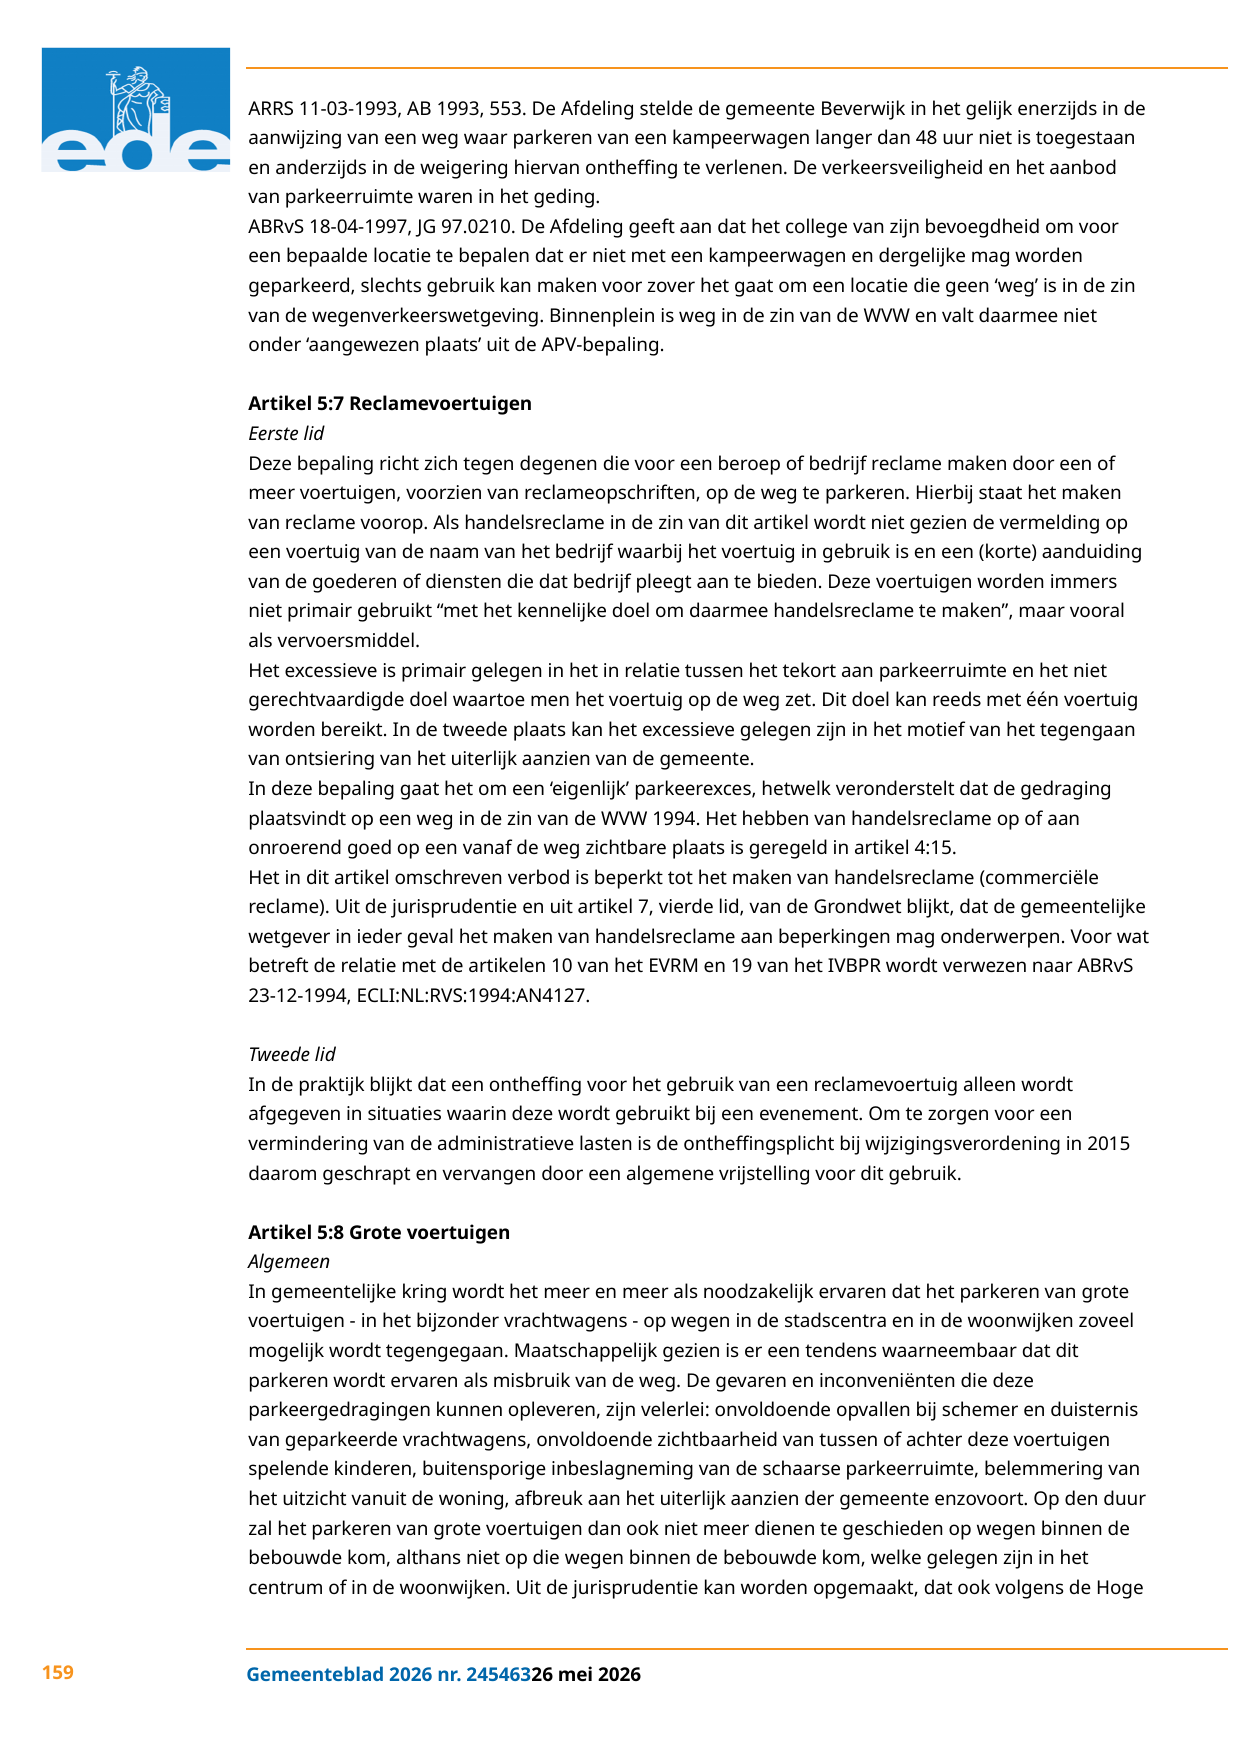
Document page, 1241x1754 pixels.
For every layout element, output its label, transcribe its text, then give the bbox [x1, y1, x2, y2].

picture [41, 47, 231, 172]
text Eerste lid [248, 420, 1152, 446]
text Artikel 5:8 Grote voertuigen [248, 1219, 1152, 1245]
text ABRvS 18-04-1997, JG 97.0210. De Afdeling geeft aan dat het college van zijn bevoegdheid om voor een bepaalde locatie te bepalen dat er niet met een kampeerwagen en dergelijke mag worden geparkeerd, slechts gebruik kan maken voor zover het gaat om een locatie die geen ‘weg’ is in de zin van de wegenverkeerswetgeving. Binnenplein is weg in de zin van de WVW en valt daarmee niet onder ‘aangewezen plaats’ uit de APV-bepaling. [248, 213, 1152, 357]
text In de praktijk blijkt dat een ontheffing voor het gebruik van een reclamevoertuig alleen wordt afgegeven in situaties waarin deze wordt gebruikt bij een evenement. Om te zorgen voor een vermindering van de administratieve lasten is de ontheffingsplicht bij wijzigingsverordening in 2015 daarom geschrapt en vervangen door een algemene vrijstelling voor dit gebruik. [248, 1071, 1152, 1186]
text In gemeentelijke kring wordt het meer en meer als noodzakelijk ervaren dat het parkeren van grote voertuigen - in het bijzonder vrachtwagens - op wegen in de stadscentra en in de woonwijken zoveel mogelijk wordt tegengegaan. Maatschappelijk gezien is er een tendens waarneembaar dat dit parkeren wordt ervaren als misbruik van de weg. De gevaren en inconveniënten die deze parkeergedragingen kunnen opleveren, zijn velerlei: onvoldoende opvallen bij schemer en duisternis van geparkeerde vrachtwagens, onvoldoende zichtbaarheid van tussen of achter deze voertuigen spelende kinderen, buitensporige inbeslagneming van de schaarse parkeerruimte, belemmering van het uitzicht vanuit de woning, afbreuk aan het uiterlijk aanzien der gemeente enzovoort. Op den duur zal het parkeren van grote voertuigen dan ook niet meer dienen te geschieden op wegen binnen de bebouwde kom, althans niet op die wegen binnen de bebouwde kom, welke gelegen zijn in het centrum of in de woonwijken. Uit de jurisprudentie kan worden opgemaakt, dat ook volgens de Hoge [248, 1278, 1152, 1600]
text Het in dit artikel omschreven verbod is beperkt tot het maken van handelsreclame (commerciële reclame). Uit de jurisprudentie en uit artikel 7, vierde lid, van de Grondwet blijkt, dat de gemeentelijke wetgever in ieder geval het maken van handelsreclame aan beperkingen mag onderwerpen. Voor wat betreft de relatie met de artikelen 10 van het EVRM en 19 van het IVBPR wordt verwezen naar ABRvS 23-12-1994, ECLI:NL:RVS:1994:AN4127. [248, 864, 1152, 1008]
text Het excessieve is primair gelegen in het in relatie tussen het tekort aan parkeerruimte en het niet gerechtvaardigde doel waartoe men het voertuig op de weg zet. Dit doel kan reeds met één voertuig worden bereikt. In de tweede plaats kan het excessieve gelegen zijn in het motief van het tegengaan van ontsiering van het uiterlijk aanzien van de gemeente. [248, 657, 1152, 771]
text Algemeen [248, 1248, 1152, 1274]
text Tweede lid [248, 1041, 1152, 1067]
text Deze bepaling richt zich tegen degenen die voor een beroep of bedrijf reclame maken door een of meer voertuigen, voorzien van reclameopschriften, op de weg te parkeren. Hierbij staat het maken van reclame voorop. Als handelsreclame in de zin van dit artikel wordt niet gezien de vermelding op een voertuig van de naam van het bedrijf waarbij het voertuig in gebruik is en een (korte) aanduiding van de goederen of diensten die dat bedrijf pleegt aan te bieden. Deze voertuigen worden immers niet primair gebruikt “met het kennelijke doel om daarmee handelsreclame te maken”, maar vooral als vervoersmiddel. [248, 450, 1152, 653]
text In deze bepaling gaat het om een ‘eigenlijk’ parkeerexces, hetwelk veronderstelt dat de gedraging plaatsvindt op een weg in de zin van de WVW 1994. Het hebben van handelsreclame op of aan onroerend goed op een vanaf de weg zichtbare plaats is geregeld in artikel 4:15. [248, 775, 1152, 860]
text ARRS 11-03-1993, AB 1993, 553. De Afdeling stelde de gemeente Beverwijk in het gelijk enerzijds in de aanwijzing van een weg waar parkeren van een kampeerwagen langer dan 48 uur niet is toegestaan en anderzijds in de weigering hiervan ontheffing te verlenen. De verkeersveiligheid en het aanbod van parkeerruimte waren in het geding. [248, 95, 1152, 209]
text Artikel 5:7 Reclamevoertuigen [248, 391, 1152, 416]
